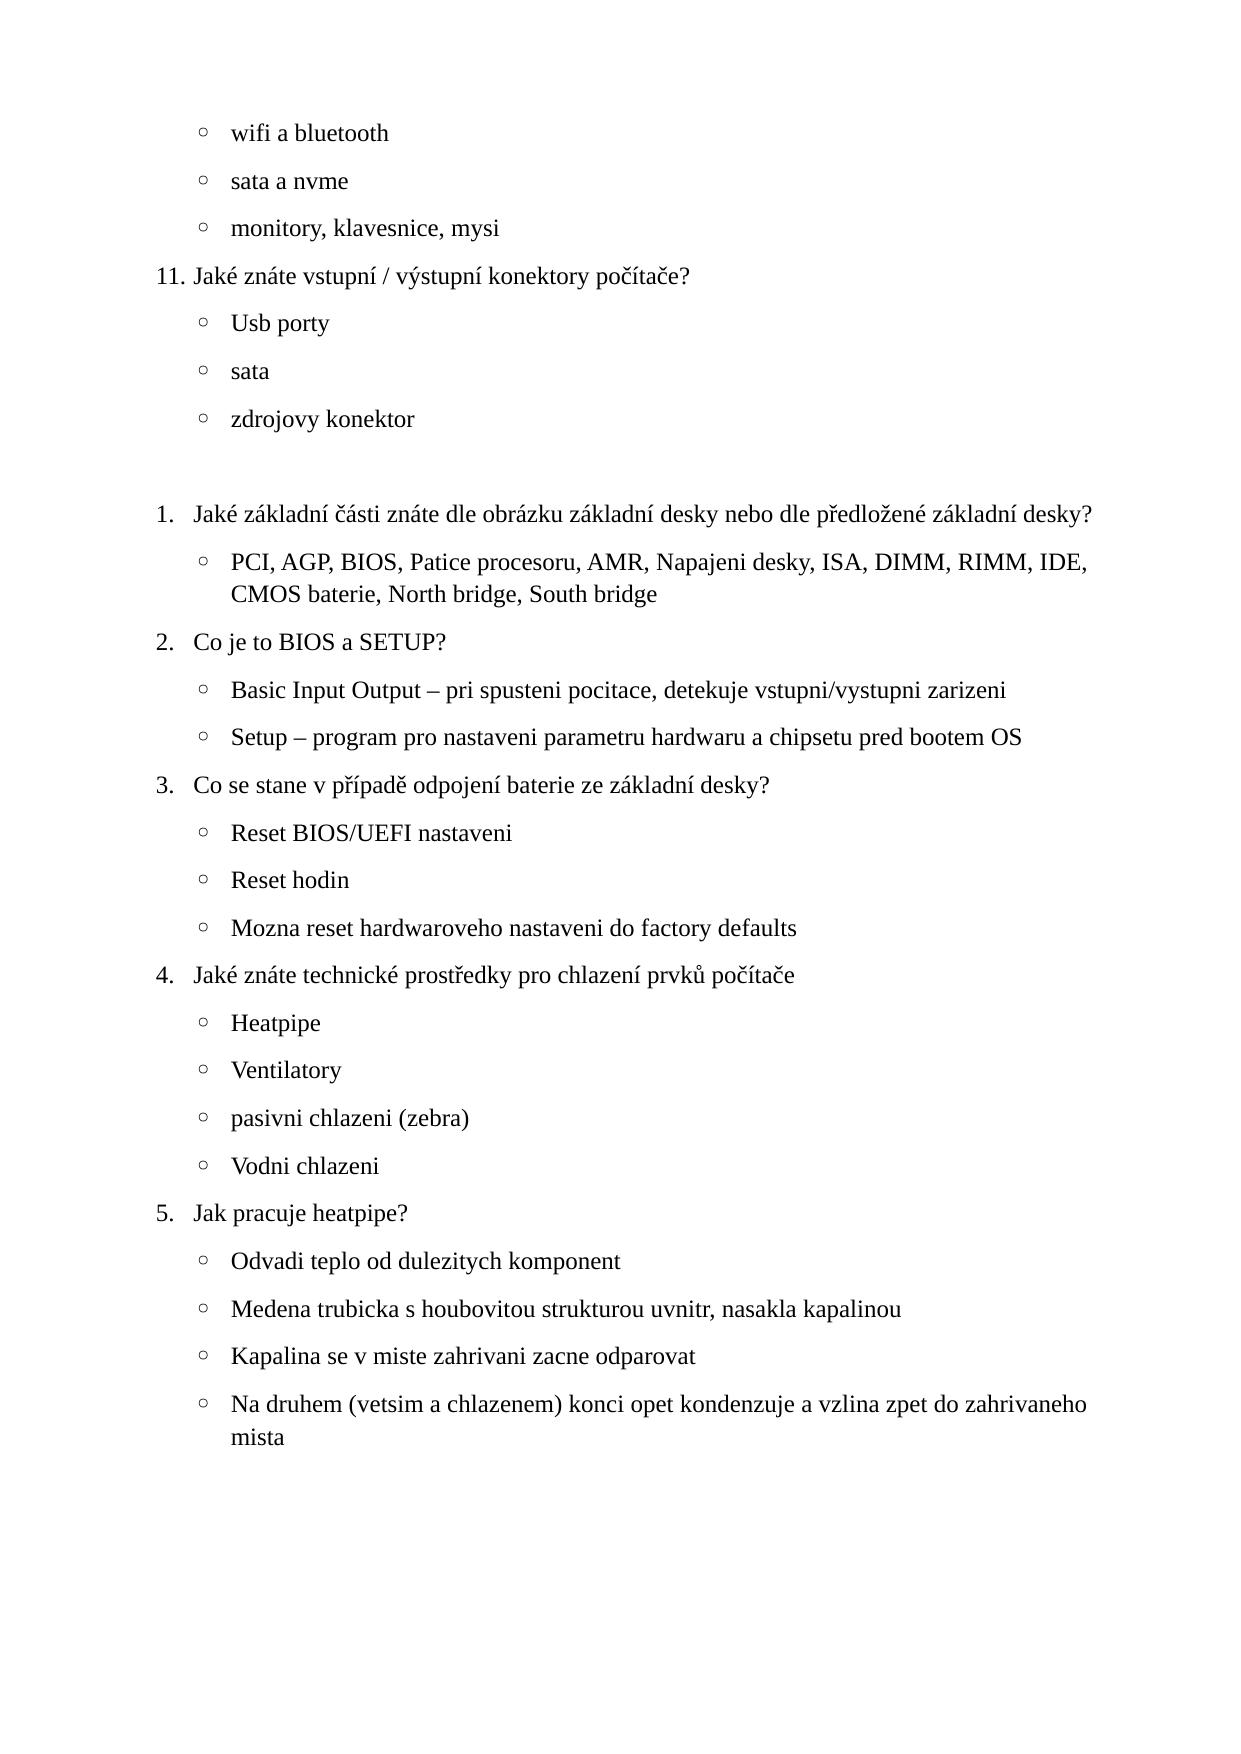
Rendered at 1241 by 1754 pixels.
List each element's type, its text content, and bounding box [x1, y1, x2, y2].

list Odvadi teplo od dulezitych komponent [193, 1246, 1122, 1275]
list Vodni chlazeni [193, 1151, 1122, 1179]
list Basic Input Output – pri spusteni pocitace, detekuje vstupni/vystupni zarizeni [193, 675, 1122, 703]
list Jak pracuje heatpipe? [156, 1198, 1122, 1227]
list Co se stane v případě odpojení baterie ze základní desky? [156, 770, 1122, 799]
list Kapalina se v miste zahrivani zacne odparovat [193, 1341, 1122, 1370]
list Co je to BIOS a SETUP? [156, 627, 1122, 656]
list Na druhem (vetsim a chlazenem) konci opet kondenzuje a vzlina zpet do zahrivaneho mista [193, 1389, 1122, 1451]
list sata a nvme [193, 166, 1122, 194]
list Jaké základní části znáte dle obrázku základní desky nebo dle předložené základní desky? [156, 499, 1122, 528]
list sata [193, 356, 1122, 385]
list Mozna reset hardwaroveho nastaveni do factory defaults [193, 913, 1122, 942]
list pasivni chlazeni (zebra) [193, 1103, 1122, 1132]
list Medena trubicka s houbovitou strukturou uvnitr, nasakla kapalinou [193, 1294, 1122, 1322]
list Ventilatory [193, 1056, 1122, 1084]
list Heatpipe [193, 1008, 1122, 1037]
list Setup – program pro nastaveni parametru hardwaru a chipsetu pred bootem OS [193, 722, 1122, 751]
list PCI, AGP, BIOS, Patice procesoru, AMR, Napajeni desky, ISA, DIMM, RIMM, IDE, CMOS baterie, North bridge, South bridge [193, 547, 1122, 608]
list Jaké znáte vstupní / výstupní konektory počítače? [156, 261, 1122, 290]
list Jaké znáte technické prostředky pro chlazení prvků počítače [156, 960, 1122, 989]
list monitory, klavesnice, mysi [193, 213, 1122, 242]
list zdrojovy konektor [193, 404, 1122, 432]
list Reset hodin [193, 865, 1122, 894]
list Reset BIOS/UEFI nastaveni [193, 818, 1122, 846]
list wifi a bluetooth [193, 118, 1122, 147]
list Usb porty [193, 308, 1122, 337]
